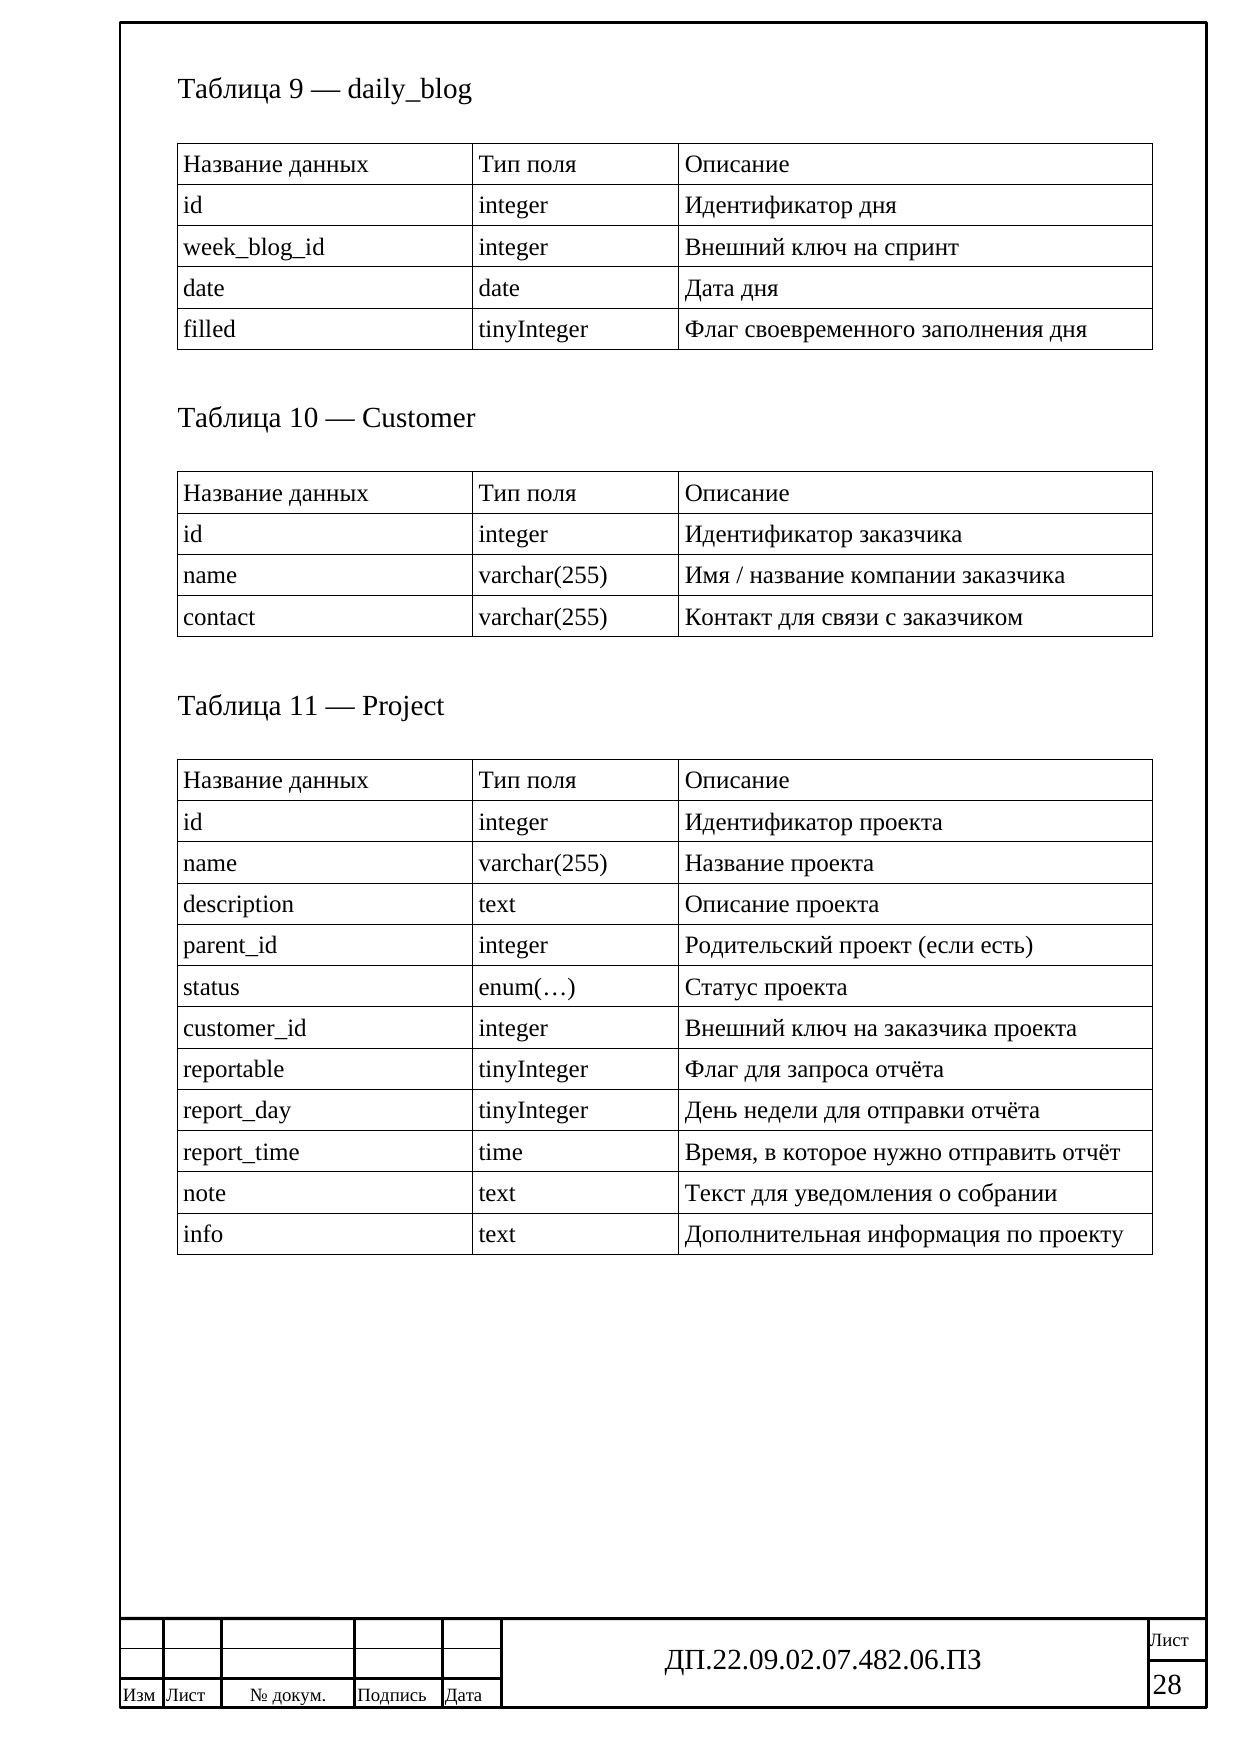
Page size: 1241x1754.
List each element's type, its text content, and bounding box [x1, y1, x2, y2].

table_cell parent_id [178, 925, 472, 965]
table_cell Имя / название компании заказчика [679, 555, 1152, 595]
table_cell Текст для уведомления о собрании [679, 1172, 1152, 1212]
table_header Тип поля [473, 144, 678, 184]
table_cell Идентификатор дня [679, 185, 1152, 225]
table_cell Время, в которое нужно отправить отчёт [679, 1131, 1152, 1171]
table_cell report_time [178, 1131, 472, 1171]
table_cell Дата дня [679, 267, 1152, 307]
table_header Название данных [178, 472, 472, 512]
table_cell customer_id [178, 1007, 472, 1047]
table_cell id [178, 185, 472, 225]
table_header Название данных [178, 144, 472, 184]
table_cell name [178, 842, 472, 882]
table_cell integer [473, 226, 678, 266]
table_cell Название проекта [679, 842, 1152, 882]
table_cell text [473, 884, 678, 924]
table_cell integer [473, 925, 678, 965]
table_cell reportable [178, 1049, 472, 1089]
table_cell date [473, 267, 678, 307]
table_cell Идентификатор заказчика [679, 514, 1152, 554]
table_header Описание [679, 760, 1152, 800]
text Таблица 10 — Customer [177, 400, 1152, 434]
table_cell name [178, 555, 472, 595]
table_cell Флаг для запроса отчёта [679, 1049, 1152, 1089]
table_cell text [473, 1172, 678, 1212]
table_cell time [473, 1131, 678, 1171]
table_cell status [178, 966, 472, 1006]
table_cell Родительский проект (если есть) [679, 925, 1152, 965]
table_cell description [178, 884, 472, 924]
table_cell report_day [178, 1090, 472, 1130]
table_cell tinyInteger [473, 309, 678, 349]
table_cell filled [178, 309, 472, 349]
table_cell Идентификатор проекта [679, 801, 1152, 841]
table_cell Внешний ключ на заказчика проекта [679, 1007, 1152, 1047]
table_header Тип поля [473, 760, 678, 800]
table_cell varchar(255) [473, 555, 678, 595]
table_cell integer [473, 514, 678, 554]
table_header Описание [679, 144, 1152, 184]
table_header Описание [679, 472, 1152, 512]
text Таблица 11 — Project [177, 688, 1152, 721]
table_cell tinyInteger [473, 1049, 678, 1089]
table_cell info [178, 1214, 472, 1254]
table_cell Описание проекта [679, 884, 1152, 924]
table_cell Статус проекта [679, 966, 1152, 1006]
table_cell Контакт для связи с заказчиком [679, 596, 1152, 636]
table_cell id [178, 514, 472, 554]
table_cell date [178, 267, 472, 307]
table_cell text [473, 1214, 678, 1254]
table_cell integer [473, 801, 678, 841]
table_cell integer [473, 1007, 678, 1047]
table_cell varchar(255) [473, 842, 678, 882]
table_cell Флаг своевременного заполнения дня [679, 309, 1152, 349]
table_cell id [178, 801, 472, 841]
table_cell note [178, 1172, 472, 1212]
table_cell enum(…) [473, 966, 678, 1006]
table_cell Внешний ключ на спринт [679, 226, 1152, 266]
table_cell integer [473, 185, 678, 225]
table_cell День недели для отправки отчёта [679, 1090, 1152, 1130]
text Таблица 9 — daily_blog [177, 71, 1152, 105]
table_header Тип поля [473, 472, 678, 512]
table_cell Дополнительная информация по проекту [679, 1214, 1152, 1254]
table_cell tinyInteger [473, 1090, 678, 1130]
table_cell varchar(255) [473, 596, 678, 636]
table_cell week_blog_id [178, 226, 472, 266]
table_header Название данных [178, 760, 472, 800]
table_cell contact [178, 596, 472, 636]
